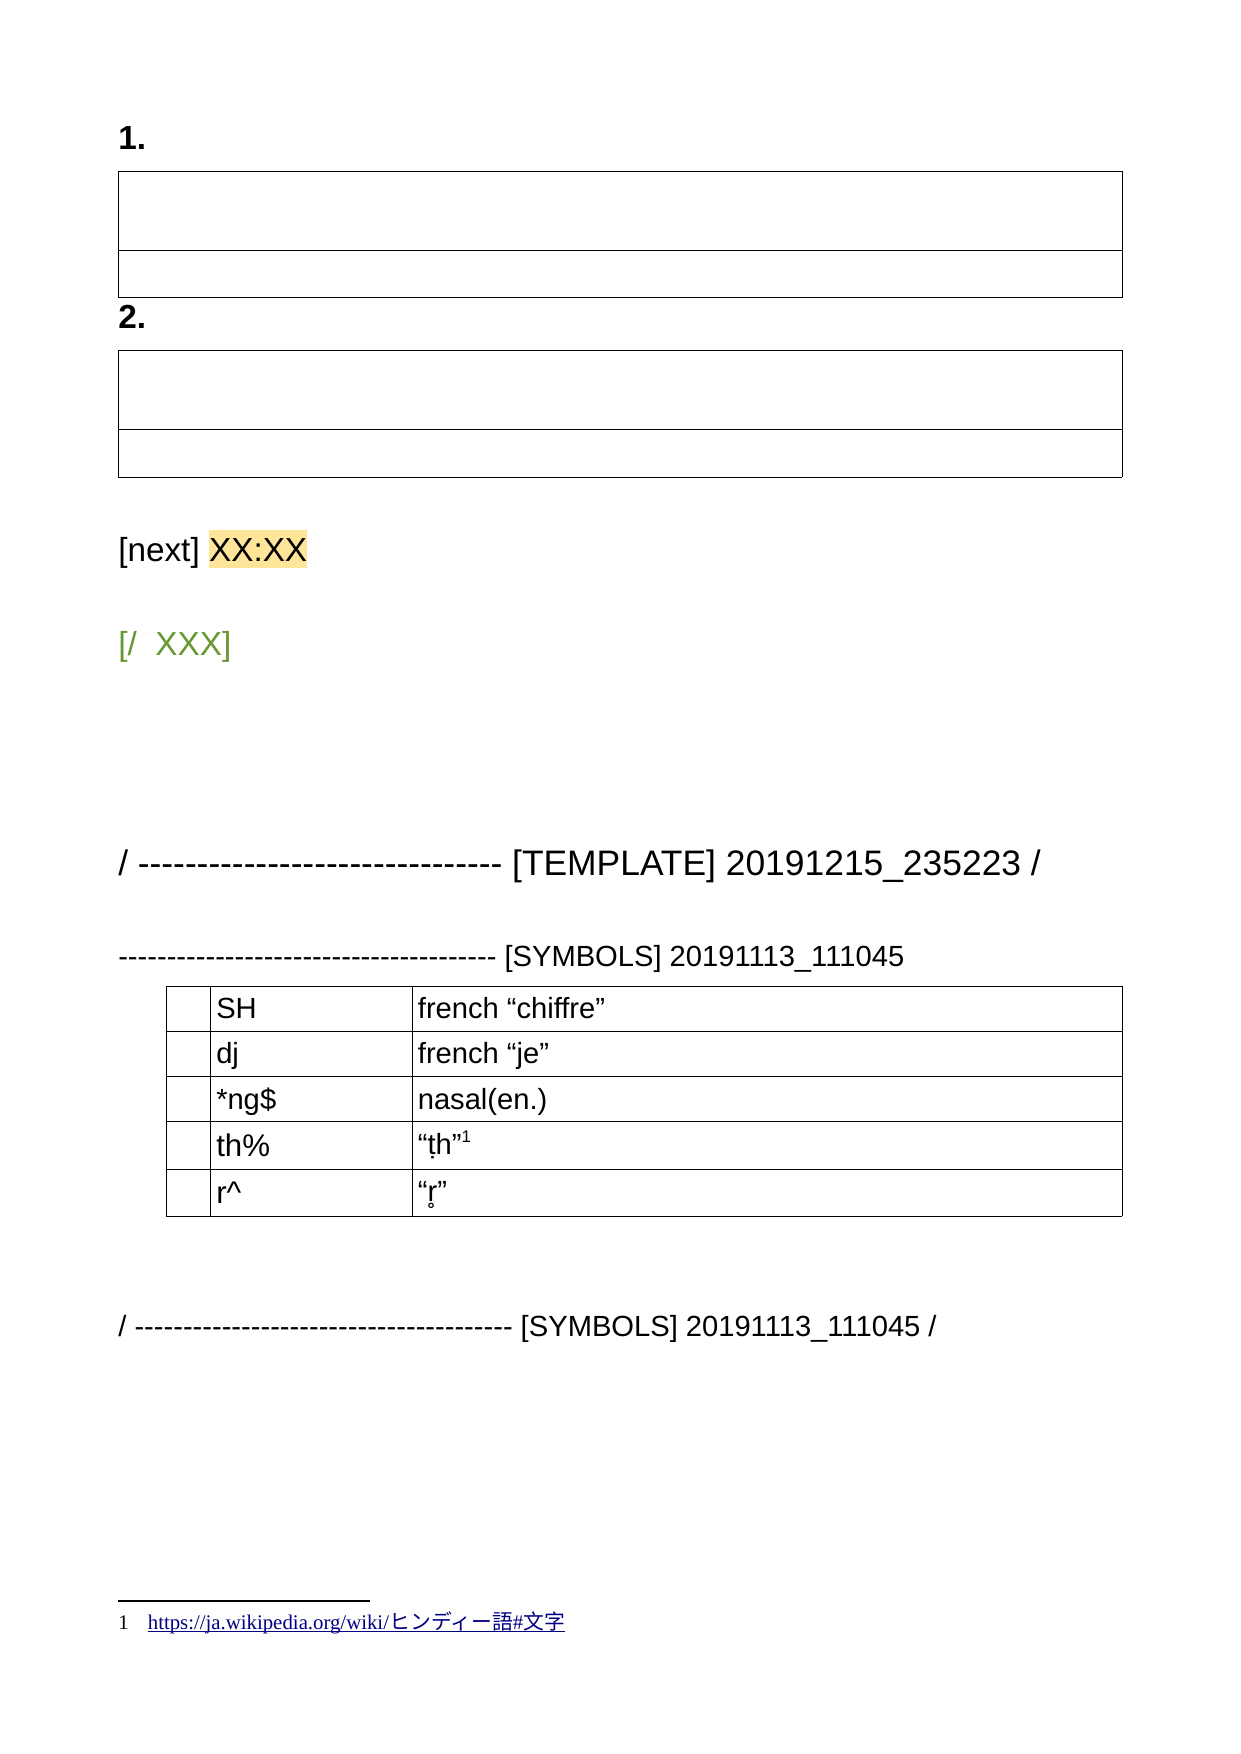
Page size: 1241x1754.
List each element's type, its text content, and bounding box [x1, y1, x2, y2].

table_cell [119, 251, 1122, 297]
table_cell [167, 1032, 210, 1076]
text 1. [118, 118, 1122, 157]
table_cell dj [211, 1032, 412, 1076]
text / ------------------------------- [TEMPLATE] 20191215_235223 / [118, 842, 1122, 883]
table_cell “r̥” [413, 1170, 1122, 1216]
table_header SH [211, 987, 412, 1031]
table_cell nasal(en.) [413, 1077, 1122, 1121]
table_cell [167, 1170, 210, 1216]
table_cell th% [211, 1122, 412, 1168]
table_header [167, 987, 210, 1031]
table_cell r^ [211, 1170, 412, 1216]
text --------------------------------------- [SYMBOLS] 20191113_111045 [118, 939, 1122, 973]
table_header [119, 351, 1122, 429]
table_cell french “je” [413, 1032, 1122, 1076]
table_cell [119, 430, 1122, 477]
table_cell “ṭh” [413, 1122, 1122, 1168]
table_cell [167, 1077, 210, 1121]
text [next] XX:XX [118, 530, 1122, 568]
text / --------------------------------------- [SYMBOLS] 20191113_111045 / [118, 1308, 1122, 1342]
table_cell [167, 1122, 210, 1168]
text [/ XXX] [118, 624, 1122, 662]
table_cell *ng$ [211, 1077, 412, 1121]
text 2. [118, 298, 1122, 336]
table_header [119, 172, 1122, 250]
table_header french “chiffre” [413, 987, 1122, 1031]
